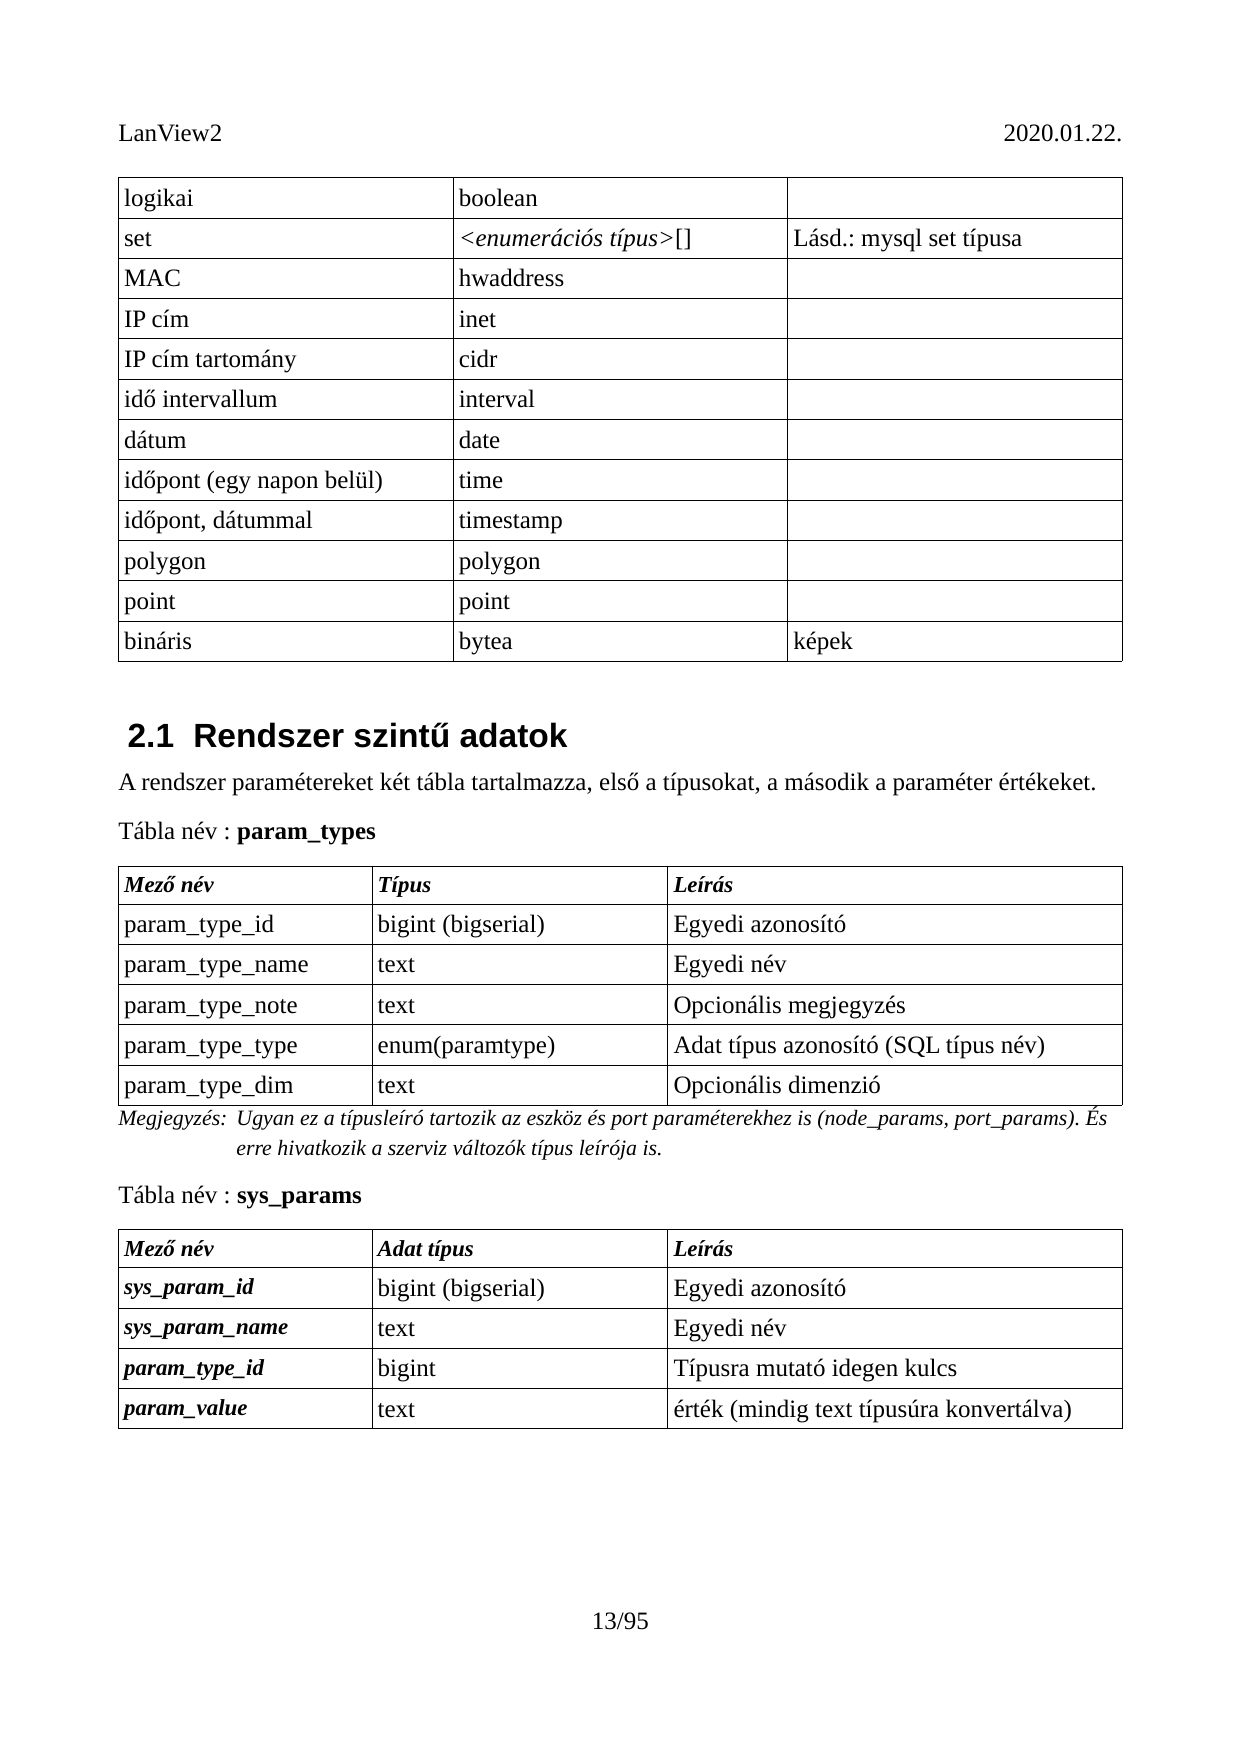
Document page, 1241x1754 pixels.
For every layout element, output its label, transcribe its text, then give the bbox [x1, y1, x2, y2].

table_cell time [454, 460, 787, 499]
text Megjegyzés: Ugyan ez a típusleíró tartozik az eszköz és port paraméterekhez is (node_params, port_params). És erre hivatkozik a szerviz változók típus leírója is. [118, 1106, 1122, 1161]
table_cell date [454, 420, 787, 459]
table_cell cidr [454, 339, 787, 379]
table_cell bigint [373, 1349, 667, 1388]
table_cell [788, 420, 1122, 459]
table_cell [788, 178, 1122, 217]
table_cell Egyedi azonosító [668, 905, 1122, 944]
table_cell enum(paramtype) [373, 1025, 667, 1065]
table_cell [788, 339, 1122, 379]
table_cell IP cím tartomány [119, 339, 453, 379]
table_header Leírás [668, 1230, 1122, 1267]
subtitle Rendszer szintű adatok [118, 716, 1122, 755]
text Tábla név : sys_params [118, 1180, 1122, 1209]
table_cell bytea [454, 622, 787, 661]
table_cell [788, 380, 1122, 419]
table_header Típus [373, 867, 667, 903]
table_cell Típusra mutató idegen kulcs [668, 1349, 1122, 1388]
table_header Leírás [668, 867, 1122, 903]
table_cell [788, 501, 1122, 540]
table_cell point [454, 581, 787, 621]
table_cell polygon [119, 541, 453, 580]
table_cell param_type_type [119, 1025, 372, 1065]
table_cell text [373, 1389, 667, 1428]
table_cell interval [454, 380, 787, 419]
table_cell bigint (bigserial) [373, 1268, 667, 1307]
table_cell képek [788, 622, 1122, 661]
table_header Mező név [119, 867, 372, 903]
table_cell MAC [119, 259, 453, 298]
table_cell point [119, 581, 453, 621]
table_cell text [373, 985, 667, 1024]
table_cell sys_param_id [119, 1268, 372, 1307]
table_cell param_type_name [119, 945, 372, 984]
table_cell időpont, dátummal [119, 501, 453, 540]
table_cell Adat típus azonosító (SQL típus név) [668, 1025, 1122, 1065]
table_cell Egyedi név [668, 945, 1122, 984]
table_cell IP cím [119, 299, 453, 338]
table_cell idő intervallum [119, 380, 453, 419]
table_cell dátum [119, 420, 453, 459]
table_cell param_type_dim [119, 1066, 372, 1105]
table_cell Egyedi azonosító [668, 1268, 1122, 1307]
table_cell [788, 460, 1122, 499]
table_cell [788, 259, 1122, 298]
table_cell bináris [119, 622, 453, 661]
table_cell bigint (bigserial) [373, 905, 667, 944]
table_cell Egyedi név [668, 1309, 1122, 1348]
table_cell text [373, 945, 667, 984]
text Tábla név : param_types [118, 816, 1122, 845]
table_cell text [373, 1309, 667, 1348]
table_cell hwaddress [454, 259, 787, 298]
table_cell inet [454, 299, 787, 338]
table_cell [788, 299, 1122, 338]
text A rendszer paramétereket két tábla tartalmazza, első a típusokat, a második a paraméter értékeket. [118, 767, 1122, 796]
table_cell text [373, 1066, 667, 1105]
table_cell <enumerációs típus>[] [454, 219, 787, 258]
table_cell param_type_id [119, 1349, 372, 1388]
table_cell sys_param_name [119, 1309, 372, 1348]
table_header Adat típus [373, 1230, 667, 1267]
table_header Mező név [119, 1230, 372, 1267]
table_cell param_type_id [119, 905, 372, 944]
table_cell [788, 541, 1122, 580]
table_cell param_type_note [119, 985, 372, 1024]
table_cell timestamp [454, 501, 787, 540]
table_cell Lásd.: mysql set típusa [788, 219, 1122, 258]
table_cell set [119, 219, 453, 258]
table_cell logikai [119, 178, 453, 217]
table_cell polygon [454, 541, 787, 580]
table_cell időpont (egy napon belül) [119, 460, 453, 499]
table_cell Opcionális dimenzió [668, 1066, 1122, 1105]
table_cell érték (mindig text típusúra konvertálva) [668, 1389, 1122, 1428]
table_cell Opcionális megjegyzés [668, 985, 1122, 1024]
table_cell [788, 581, 1122, 621]
table_cell param_value [119, 1389, 372, 1428]
table_cell boolean [454, 178, 787, 217]
